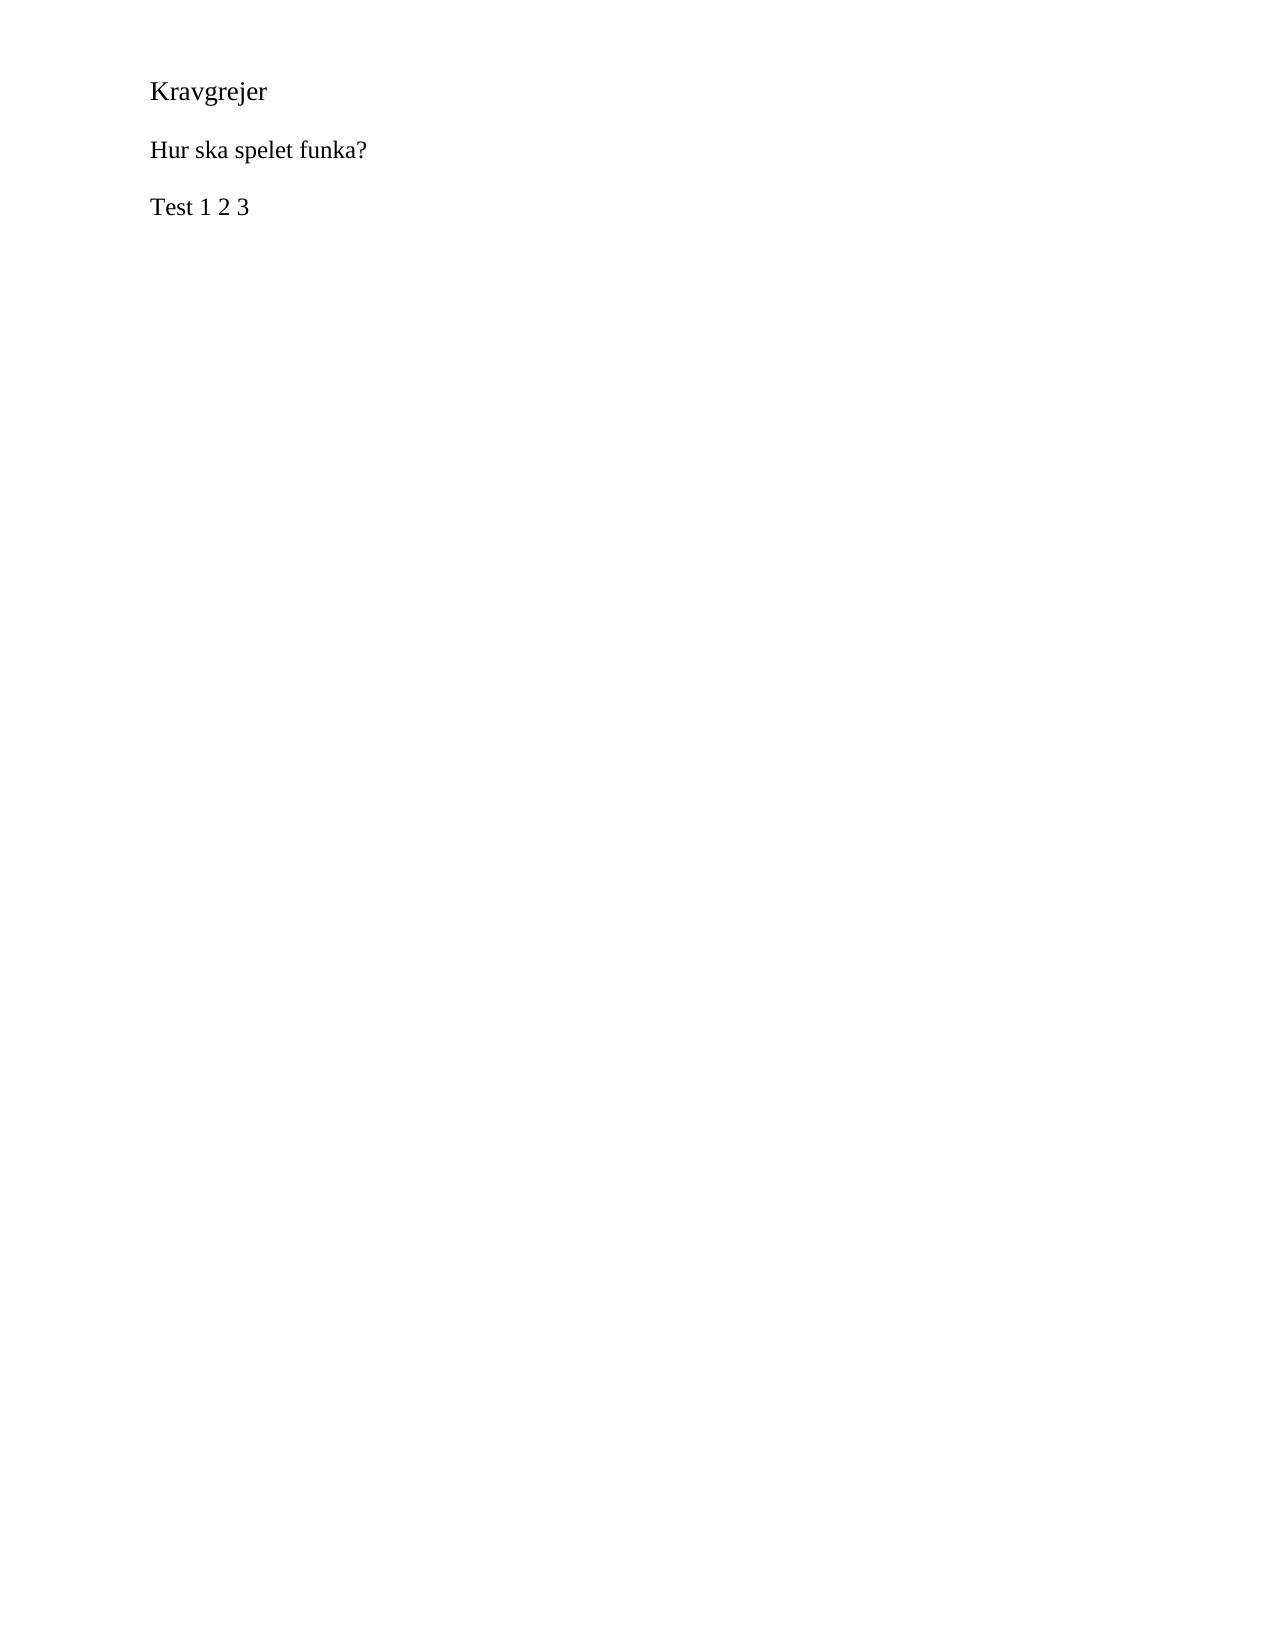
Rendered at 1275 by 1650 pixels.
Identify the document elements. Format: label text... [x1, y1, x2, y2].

text Test 1 2 3 [150, 192, 1125, 221]
text Hur ska spelet funka? [150, 135, 1125, 164]
text Kravgrejer [150, 75, 1125, 106]
